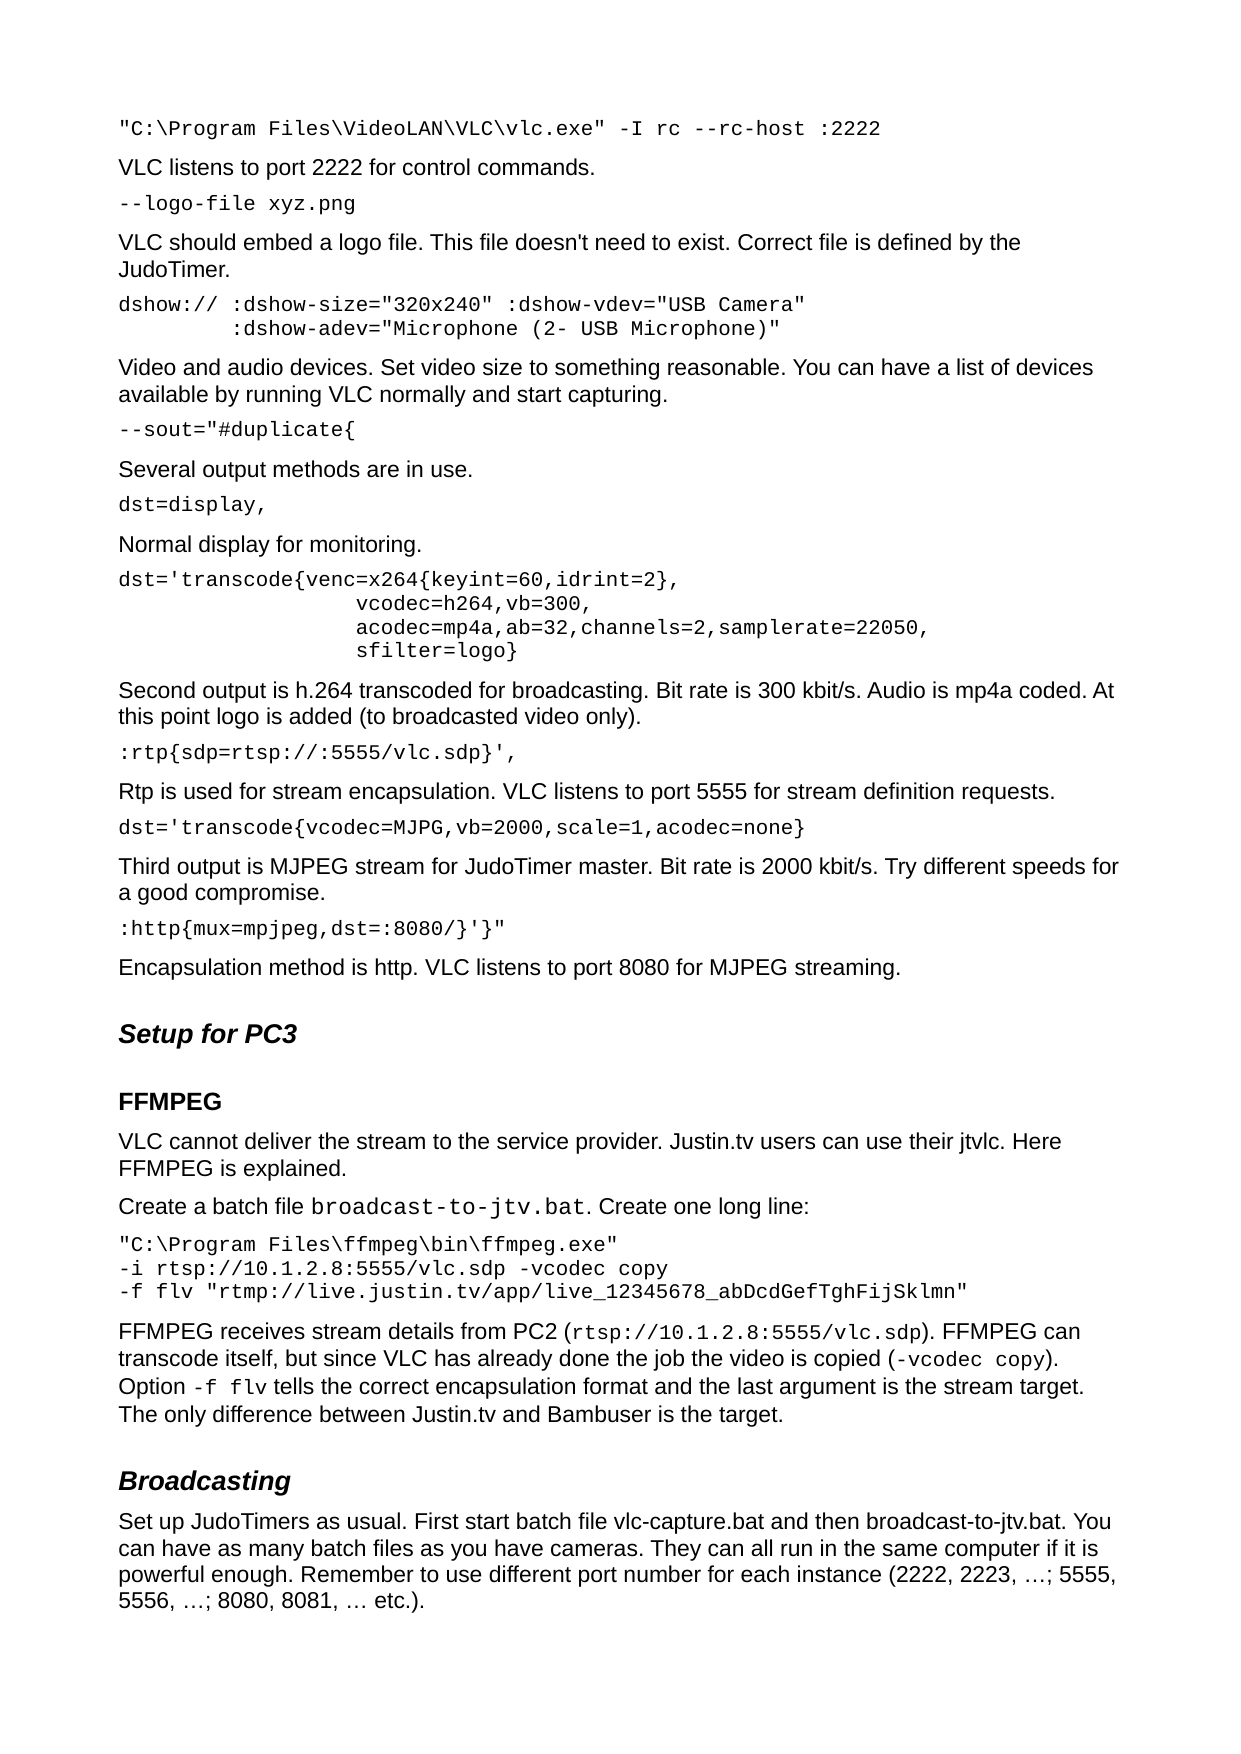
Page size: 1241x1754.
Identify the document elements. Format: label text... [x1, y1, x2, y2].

text dst='transcode{venc=x264{keyint=60,idrint=2}, vcodec=h264,vb=300, acodec=mp4a,ab=32,channels=2,samplerate=22050, sfilter=logo} [118, 569, 1122, 664]
text Second output is h.264 transcoded for broadcasting. Bit rate is 300 kbit/s. Audio is mp4a coded. At this point logo is added (to broadcasted video only). [118, 677, 1122, 729]
subtitle Broadcasting [118, 1464, 1122, 1496]
text Encapsulation method is http. VLC listens to port 8080 for MJPEG streaming. [118, 954, 1122, 981]
text Video and audio devices. Set video size to something reasonable. You can have a list of devices available by running VLC normally and start capturing. [118, 354, 1122, 407]
text VLC should embed a logo file. This file doesn't need to exist. Correct file is defined by the JudoTimer. [118, 229, 1122, 282]
text Set up JudoTimers as usual. First start batch file vlc-capture.bat and then broadcast-to-jtv.bat. You can have as many batch files as you have cameras. They can all run in the same computer if it is powerful enough. Remember to use different port number for each instance (2222, 2223, …; 5555, 5556, …; 8080, 8081, … etc.). [118, 1508, 1122, 1614]
text "C:\Program Files\VideoLAN\VLC\vlc.exe" -I rc --rc-host :2222 [118, 118, 1122, 142]
text FFMPEG receives stream details from PC2 (rtsp://10.1.2.8:5555/vlc.sdp). FFMPEG can transcode itself, but since VLC has already done the job the video is copied (-vcodec copy). Option -f flv tells the correct encapsulation format and the last argument is the stream target. The only difference between Justin.tv and Bambuser is the target. [118, 1318, 1122, 1427]
text Third output is MJPEG stream for JudoTimer master. Bit rate is 2000 kbit/s. Try different speeds for a good compromise. [118, 853, 1122, 906]
text dst='transcode{vcodec=MJPG,vb=2000,scale=1,acodec=none} [118, 817, 1122, 840]
text Create a batch file broadcast-to-jtv.bat. Create one long line: [118, 1193, 1122, 1222]
subtitle FFMPEG [118, 1087, 1122, 1116]
text Normal display for monitoring. [118, 531, 1122, 557]
text --sout="#duplicate{ [118, 419, 1122, 443]
text "C:\Program Files\ffmpeg\bin\ffmpeg.exe" -i rtsp://10.1.2.8:5555/vlc.sdp -vcodec copy -f flv "rtmp://live.justin.tv/app/live_12345678_abDcdGefTghFijSklmn" [118, 1234, 1122, 1305]
text :rtp{sdp=rtsp://:5555/vlc.sdp}', [118, 742, 1122, 765]
text dshow:// :dshow-size="320x240" :dshow-vdev="USB Camera" :dshow-adev="Microphone (2- USB Microphone)" [118, 294, 1122, 342]
text --logo-file xyz.png [118, 193, 1122, 217]
text Rtp is used for stream encapsulation. VLC listens to port 5555 for stream definition requests. [118, 778, 1122, 804]
subtitle Setup for PC3 [118, 1018, 1122, 1049]
text VLC cannot deliver the stream to the service provider. Justin.tv users can use their jtvlc. Here FFMPEG is explained. [118, 1128, 1122, 1181]
text VLC listens to port 2222 for control commands. [118, 154, 1122, 181]
text Several output methods are in use. [118, 456, 1122, 482]
text dst=display, [118, 494, 1122, 518]
text :http{mux=mpjpeg,dst=:8080/}'}" [118, 918, 1122, 942]
